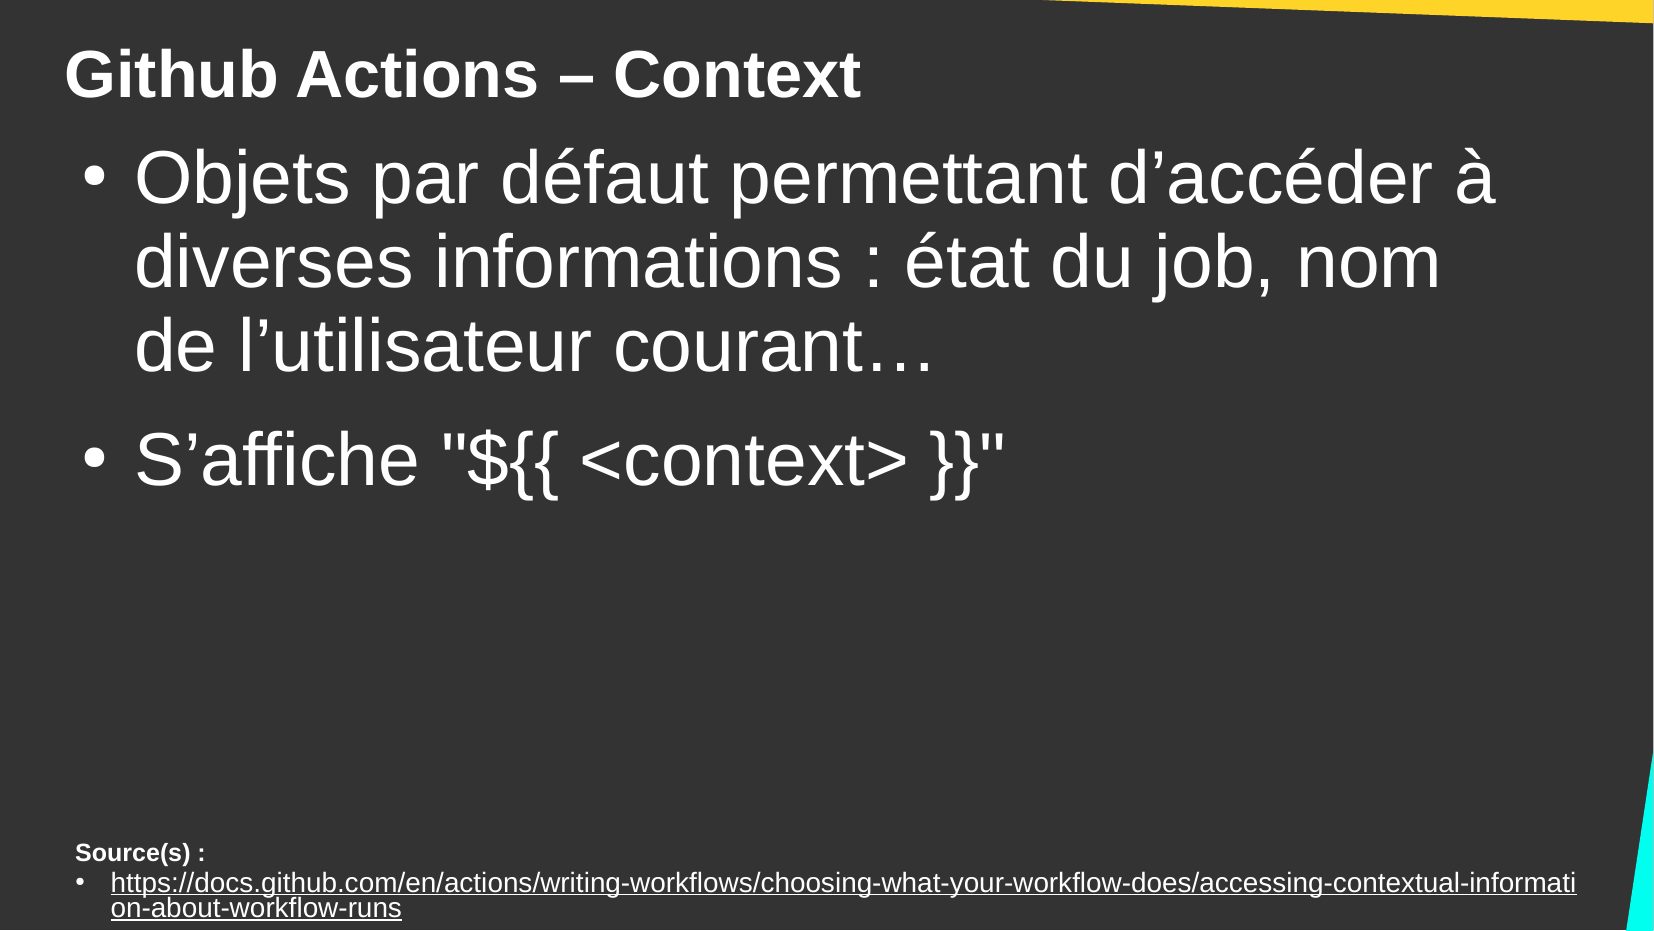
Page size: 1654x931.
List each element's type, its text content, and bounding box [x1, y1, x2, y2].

text_box [1626, 745, 1654, 931]
title Github Actions – Context [64, 37, 1471, 113]
list Objets par défaut permettant d’accéder à diverses informations : état du job, nom de l’utilisateur courant… S’affiche "${{ <context> }}" [63, 135, 1542, 544]
text_box [1042, 0, 1654, 24]
text_box Source(s) : https://docs.github.com/en/actions/writing-workflows/choosing-what-your-workflow-does/accessing-contextual-information-about-workflow-runs [60, 799, 1607, 906]
